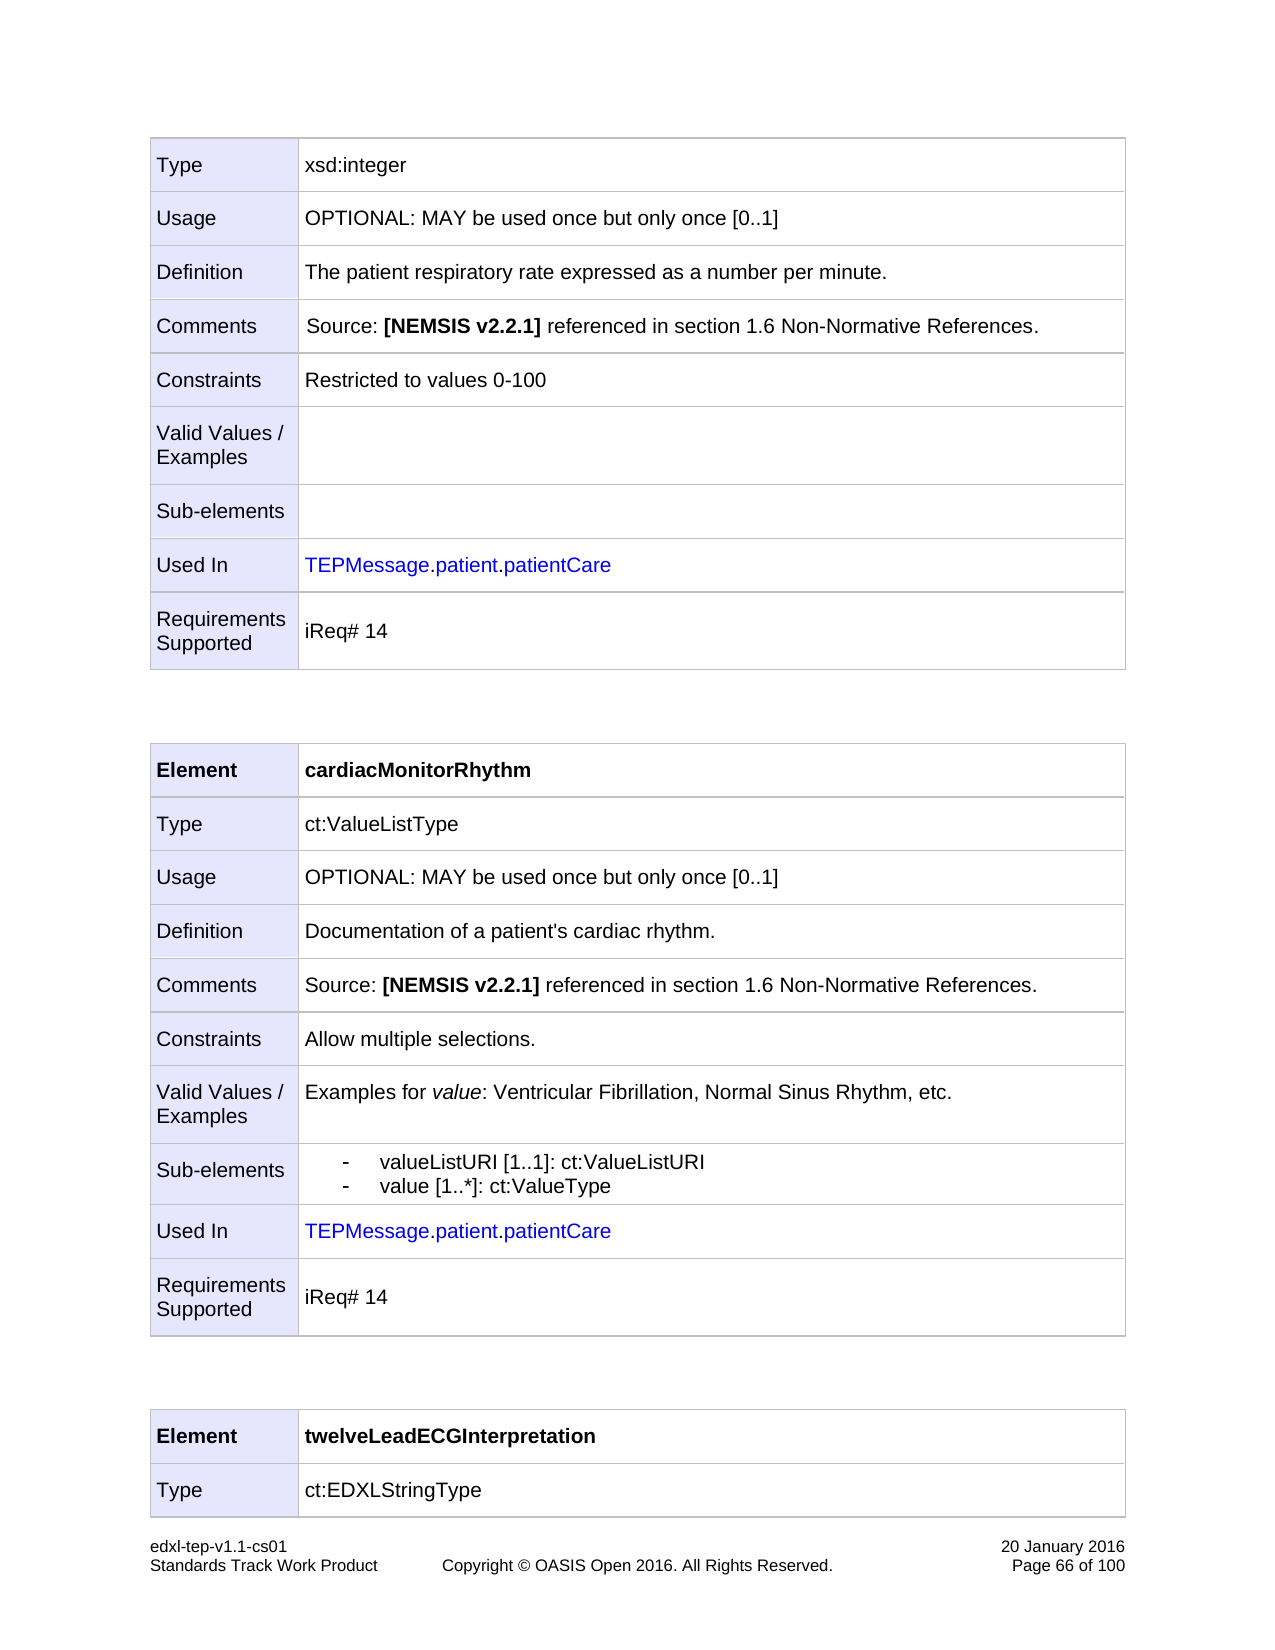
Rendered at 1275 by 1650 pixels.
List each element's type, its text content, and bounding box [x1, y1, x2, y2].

table_cell Constraints [151, 1013, 298, 1065]
table_cell Usage [151, 192, 298, 245]
table_cell Valid Values / Examples [151, 407, 298, 484]
table_cell Requirements Supported [151, 1259, 298, 1335]
table_cell Documentation of a patient's cardiac rhythm. [299, 904, 1125, 957]
table_cell Type [151, 139, 298, 191]
table_cell Examples for value: Ventricular Fibrillation, Normal Sinus Rhythm, etc. [299, 1065, 1125, 1143]
table_cell OPTIONAL: MAY be used once but only once [0..1] [299, 191, 1125, 245]
table_header Element [151, 1410, 298, 1463]
table_cell The patient respiratory rate expressed as a number per minute. [299, 245, 1125, 298]
table_cell xsd:integer [299, 139, 1125, 191]
table_cell [299, 406, 1125, 484]
table_cell Valid Values / Examples [151, 1066, 298, 1143]
table_cell Sub-elements [151, 1144, 298, 1204]
table_cell Requirements Supported [151, 593, 298, 669]
table_cell Allow multiple selections. [299, 1011, 1125, 1065]
table_cell Source: [NEMSIS v2.2.1] referenced in section 1.6 Non-Normative References. [299, 299, 1125, 352]
table_cell Usage [151, 851, 298, 904]
table_cell TEPMessage.patient.patientCare [299, 538, 1125, 591]
table_cell Used In [151, 1205, 298, 1258]
table_cell OPTIONAL: MAY be used once but only once [0..1] [299, 850, 1125, 904]
table_cell Sub-elements [151, 485, 298, 537]
table_cell Definition [151, 905, 298, 957]
table_cell valueListURI [1..1]: ct:ValueListURI value [1..*]: ct:ValueType [299, 1143, 1125, 1204]
table_cell [299, 484, 1125, 537]
table_cell Type [151, 798, 298, 850]
table_cell Source: [NEMSIS v2.2.1] referenced in section 1.6 Non-Normative References. [299, 958, 1125, 1011]
table_cell Restricted to values 0-100 [299, 352, 1125, 406]
table_cell iReq# 14 [299, 1258, 1125, 1335]
table_cell ct:ValueListType [299, 796, 1125, 850]
table_cell Used In [151, 539, 298, 591]
table_cell Type [151, 1464, 298, 1516]
table_cell Definition [151, 246, 298, 298]
table_header twelveLeadECGInterpretation [299, 1410, 1125, 1463]
table_cell Constraints [151, 354, 298, 406]
table_cell Comments [151, 959, 298, 1011]
table_header cardiacMonitorRhythm [299, 744, 1125, 796]
table_cell TEPMessage.patient.patientCare [299, 1204, 1125, 1258]
table_cell ct:EDXLStringType [299, 1463, 1125, 1516]
table_cell iReq# 14 [299, 591, 1125, 669]
table_cell Comments [151, 300, 298, 352]
table_header Element [151, 744, 298, 796]
